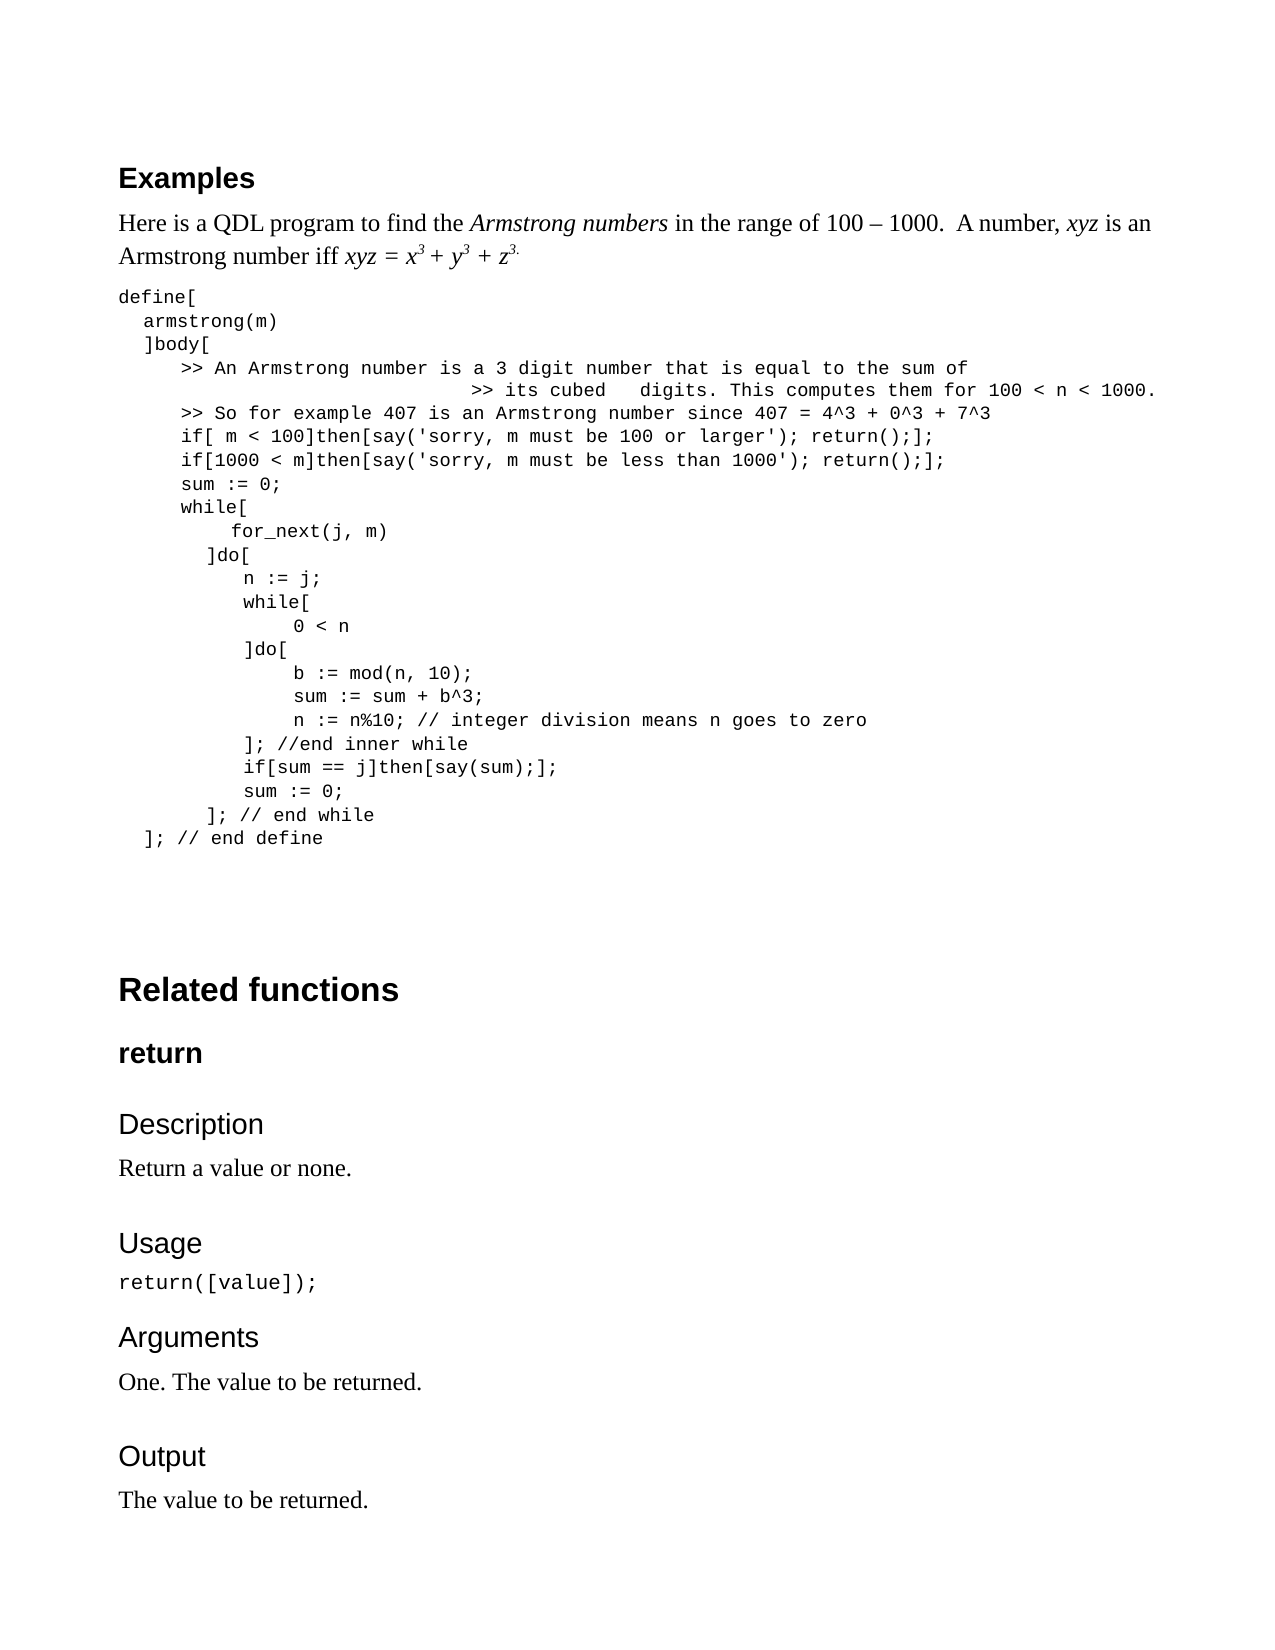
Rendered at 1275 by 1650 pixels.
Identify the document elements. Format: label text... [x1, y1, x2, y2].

subtitle Description [118, 1107, 1157, 1141]
text return([value]); [118, 1272, 1157, 1296]
text ]; //end inner while [118, 733, 1157, 756]
text for_next(j, m) [118, 520, 1157, 544]
text The value to be returned. [118, 1485, 1157, 1514]
text One. The value to be returned. [118, 1367, 1157, 1395]
subtitle Output [118, 1439, 1157, 1473]
text Return a value or none. [118, 1153, 1157, 1182]
text 0 < n [118, 614, 1157, 638]
subtitle Examples [118, 161, 1157, 195]
text armstrong(m) [118, 309, 1157, 333]
text if[1000 < m]then[say('sorry, m must be less than 1000'); return();]; [118, 449, 1157, 473]
text ]do[ [118, 638, 1157, 662]
text if[sum == j]then[say(sum);]; [118, 756, 1157, 780]
text ]body[ [118, 333, 1157, 357]
text n := n%10; // integer division means n goes to zero [118, 709, 1157, 733]
subtitle return [118, 1036, 1157, 1070]
text >> So for example 407 is an Armstrong number since 407 = 4^3 + 0^3 + 7^3 [118, 402, 1157, 425]
subtitle Related functions [118, 970, 1157, 1009]
text n := j; [118, 567, 1157, 591]
subtitle Arguments [118, 1321, 1157, 1354]
subtitle Usage [118, 1226, 1157, 1259]
text >> its cubed digits. This computes them for 100 < n < 1000. [118, 381, 1157, 402]
text ]; // end while [118, 804, 1157, 827]
text ]; // end define [118, 827, 1157, 851]
text >> An Armstrong number is a 3 digit number that is equal to the sum of [118, 357, 1157, 381]
text while[ [118, 591, 1157, 614]
text while[ [118, 496, 1157, 520]
text Here is a QDL program to find the Armstrong numbers in the range of 100 – 1000. A number, xyz is an Armstrong number iff xyz = x3 + y3 + z3. [118, 208, 1157, 269]
text define[ [118, 288, 1157, 309]
text ]do[ [118, 544, 1157, 567]
text b := mod(n, 10); [118, 662, 1157, 686]
text sum := 0; [118, 780, 1157, 804]
text if[ m < 100]then[say('sorry, m must be 100 or larger'); return();]; [118, 425, 1157, 449]
text sum := sum + b^3; [118, 686, 1157, 709]
text sum := 0; [118, 473, 1157, 496]
